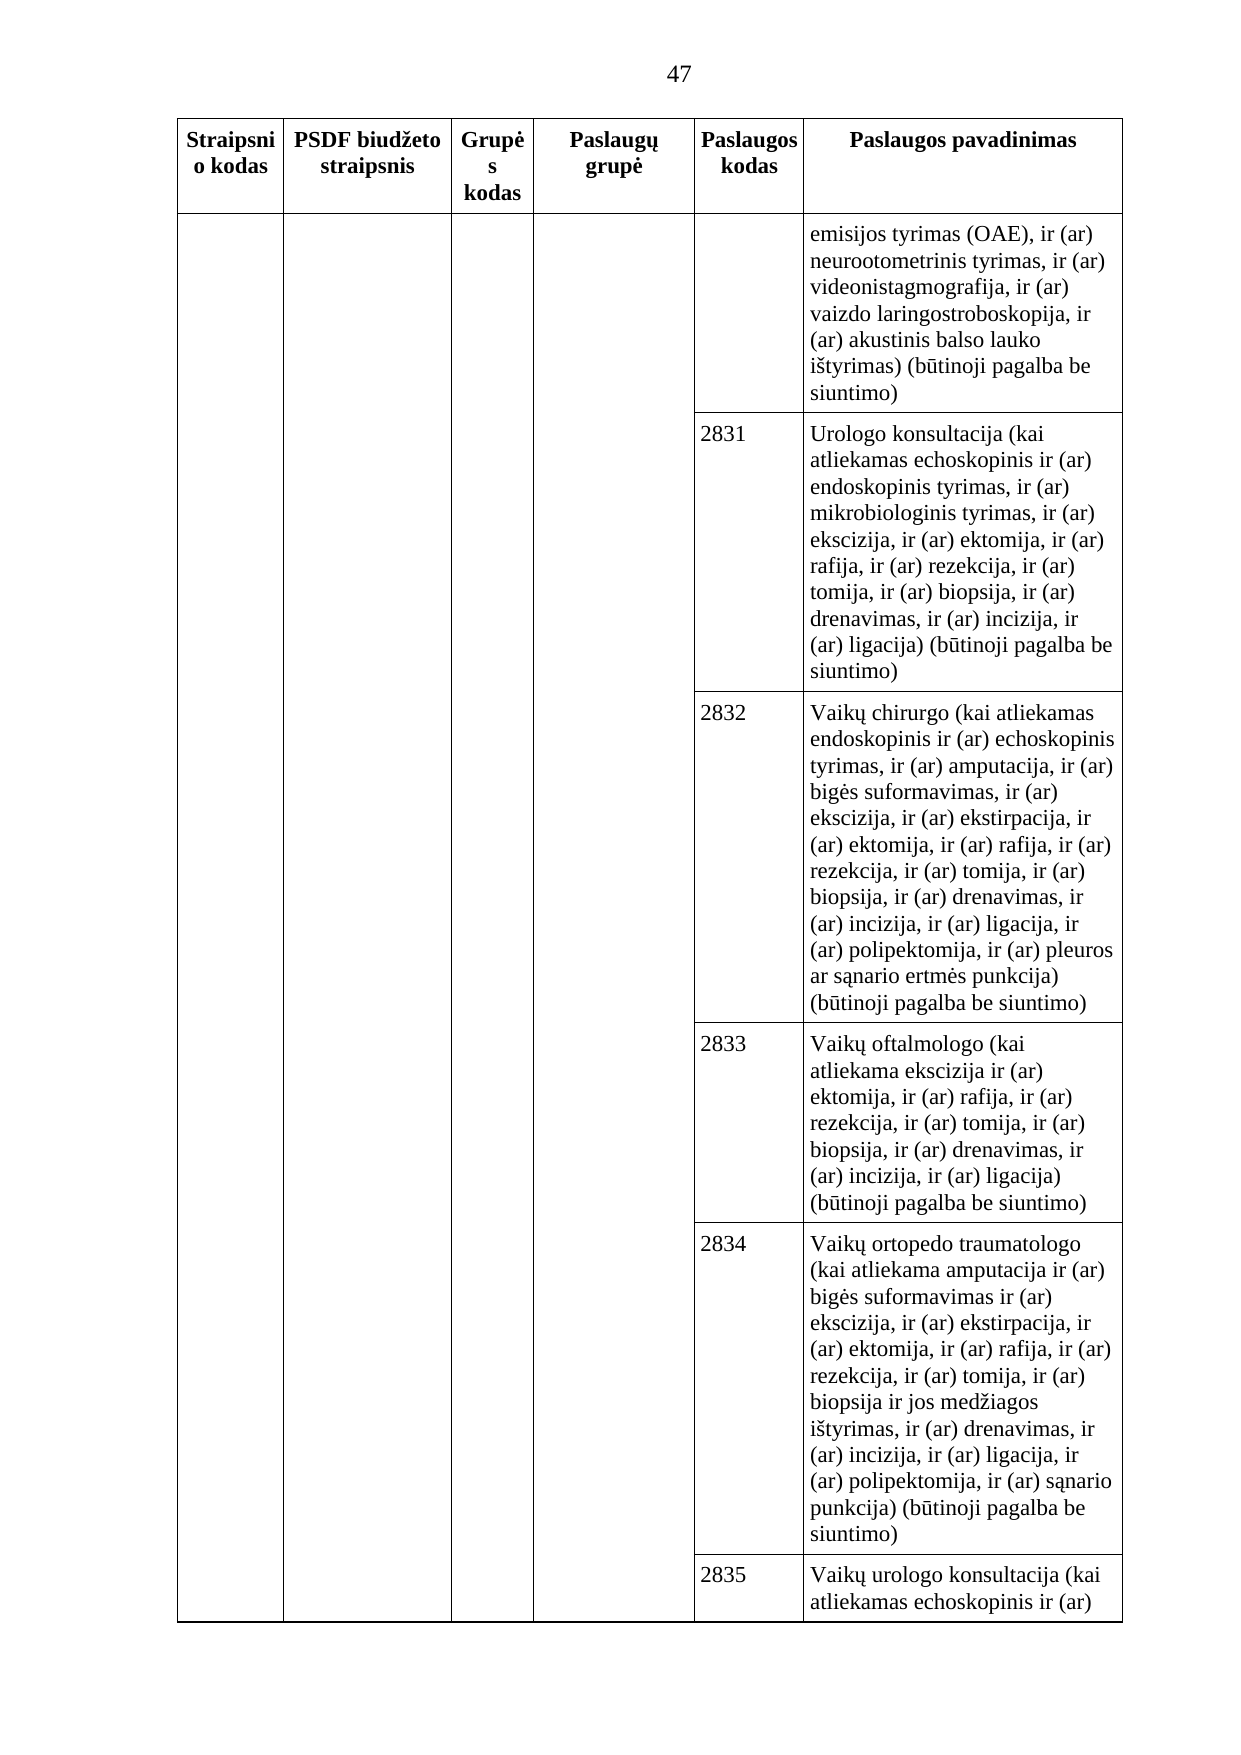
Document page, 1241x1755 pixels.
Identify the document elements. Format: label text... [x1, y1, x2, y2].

table_cell Urologo konsultacija (kai atliekamas echoskopinis ir (ar) endoskopinis tyrimas, ir (ar) mikrobiologinis tyrimas, ir (ar) ekscizija, ir (ar) ektomija, ir (ar) rafija, ir (ar) rezekcija, ir (ar) tomija, ir (ar) biopsija, ir (ar) drenavimas, ir (ar) incizija, ir (ar) ligacija) (būtinoji pagalba be siuntimo) [804, 413, 1122, 691]
table_cell emisijos tyrimas (OAE), ir (ar) neurootometrinis tyrimas, ir (ar) videonistagmografija, ir (ar) vaizdo laringostroboskopija, ir (ar) akustinis balso lauko ištyrimas) (būtinoji pagalba be siuntimo) [804, 214, 1122, 412]
table_cell [284, 1022, 451, 1222]
table_cell [452, 691, 533, 1022]
table_cell Vaikų chirurgo (kai atliekamas endoskopinis ir (ar) echoskopinis tyrimas, ir (ar) amputacija, ir (ar) bigės suformavimas, ir (ar) ekscizija, ir (ar) ekstirpacija, ir (ar) ektomija, ir (ar) rafija, ir (ar) rezekcija, ir (ar) tomija, ir (ar) biopsija, ir (ar) drenavimas, ir (ar) incizija, ir (ar) ligacija, ir (ar) polipektomija, ir (ar) pleuros ar sąnario ertmės punkcija) (būtinoji pagalba be siuntimo) [804, 692, 1122, 1022]
table_header Paslaugos kodas [695, 119, 803, 212]
table_cell [178, 1022, 283, 1222]
table_cell [452, 1022, 533, 1222]
table_cell [284, 412, 451, 691]
table_cell [178, 1222, 283, 1553]
table_cell [695, 214, 803, 412]
table_cell [284, 691, 451, 1022]
table_cell [534, 1222, 694, 1553]
table_cell Vaikų ortopedo traumatologo (kai atliekama amputacija ir (ar) bigės suformavimas ir (ar) ekscizija, ir (ar) ekstirpacija, ir (ar) ektomija, ir (ar) rafija, ir (ar) rezekcija, ir (ar) tomija, ir (ar) biopsija ir jos medžiagos ištyrimas, ir (ar) drenavimas, ir (ar) incizija, ir (ar) ligacija, ir (ar) polipektomija, ir (ar) sąnario punkcija) (būtinoji pagalba be siuntimo) [804, 1223, 1122, 1553]
table_header Straipsnio kodas [178, 119, 283, 212]
table_cell [178, 214, 283, 412]
table_cell [534, 214, 694, 412]
table_cell [534, 1554, 694, 1621]
table_cell Vaikų oftalmologo (kai atliekama ekscizija ir (ar) ektomija, ir (ar) rafija, ir (ar) rezekcija, ir (ar) tomija, ir (ar) biopsija, ir (ar) drenavimas, ir (ar) incizija, ir (ar) ligacija) (būtinoji pagalba be siuntimo) [804, 1023, 1122, 1222]
table_header Grupės kodas [452, 119, 533, 212]
table_cell [452, 1554, 533, 1621]
table_cell [178, 1554, 283, 1621]
table_cell [452, 412, 533, 691]
table_cell [178, 691, 283, 1022]
table_cell [284, 1222, 451, 1553]
table_cell [284, 214, 451, 412]
table_cell 2835 [695, 1555, 803, 1621]
table_header Paslaugos pavadinimas [804, 119, 1122, 212]
table_cell [178, 412, 283, 691]
table_cell [534, 1022, 694, 1222]
table_cell 2834 [695, 1223, 803, 1553]
table_header Paslaugų grupė [534, 119, 694, 212]
table_cell 2832 [695, 692, 803, 1022]
table_cell [452, 1222, 533, 1553]
table_cell 2831 [695, 413, 803, 691]
table_header PSDF biudžeto straipsnis [284, 119, 451, 212]
table_cell Vaikų urologo konsultacija (kai atliekamas echoskopinis ir (ar) [804, 1555, 1122, 1621]
table_cell [534, 412, 694, 691]
table_cell [452, 214, 533, 412]
table_cell 2833 [695, 1023, 803, 1222]
table_cell [534, 691, 694, 1022]
table_cell [284, 1554, 451, 1621]
